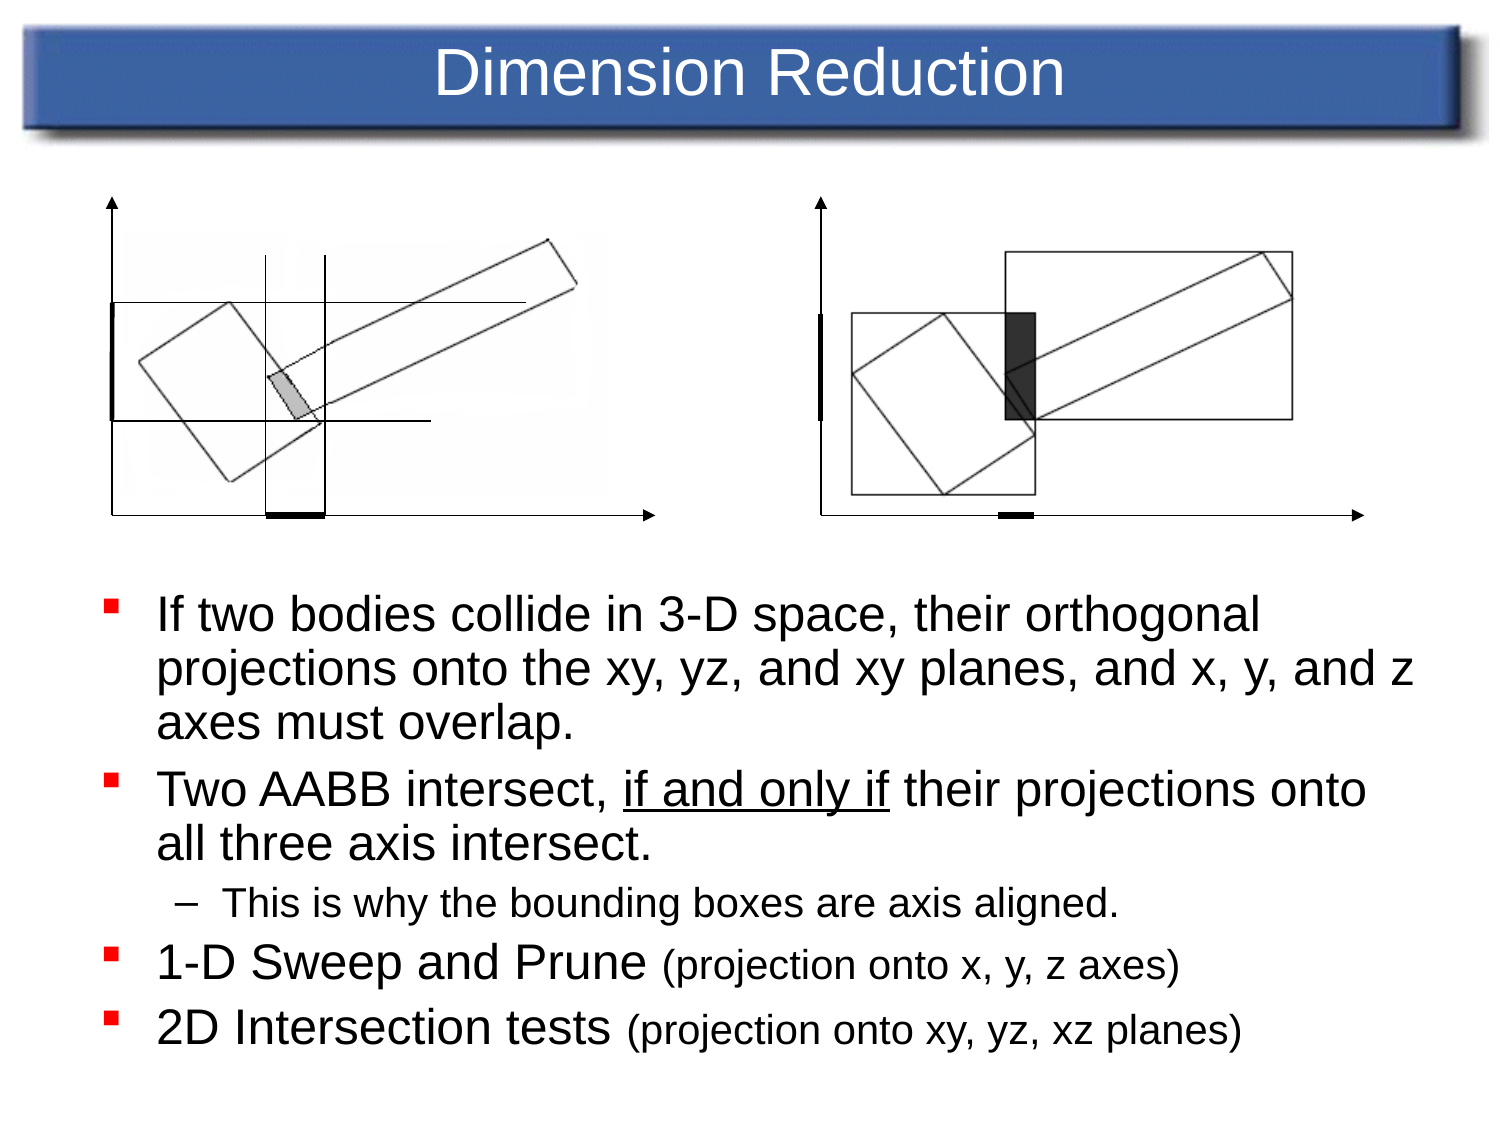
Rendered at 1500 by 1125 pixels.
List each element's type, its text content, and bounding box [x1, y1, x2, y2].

picture [822, 231, 1320, 510]
picture [123, 303, 265, 420]
title Dimension Reduction [75, 0, 1426, 138]
list If two bodies collide in 3-D space, their orthogonal projections onto the xy, yz, and xy planes, and x, y, and z axes must overlap. Two AABB intersect, if and only if their projections onto all three axis intersect. This is why the bounding boxes are axis aligned. 1-D Sweep and Prune (projection onto x, y, z axes) 2D Intersection tests (projection onto xy, yz, xz planes) [85, 580, 1436, 1071]
picture [21, 22, 1489, 149]
picture [123, 231, 606, 495]
picture [266, 422, 324, 495]
picture [266, 303, 324, 420]
picture [123, 422, 265, 495]
